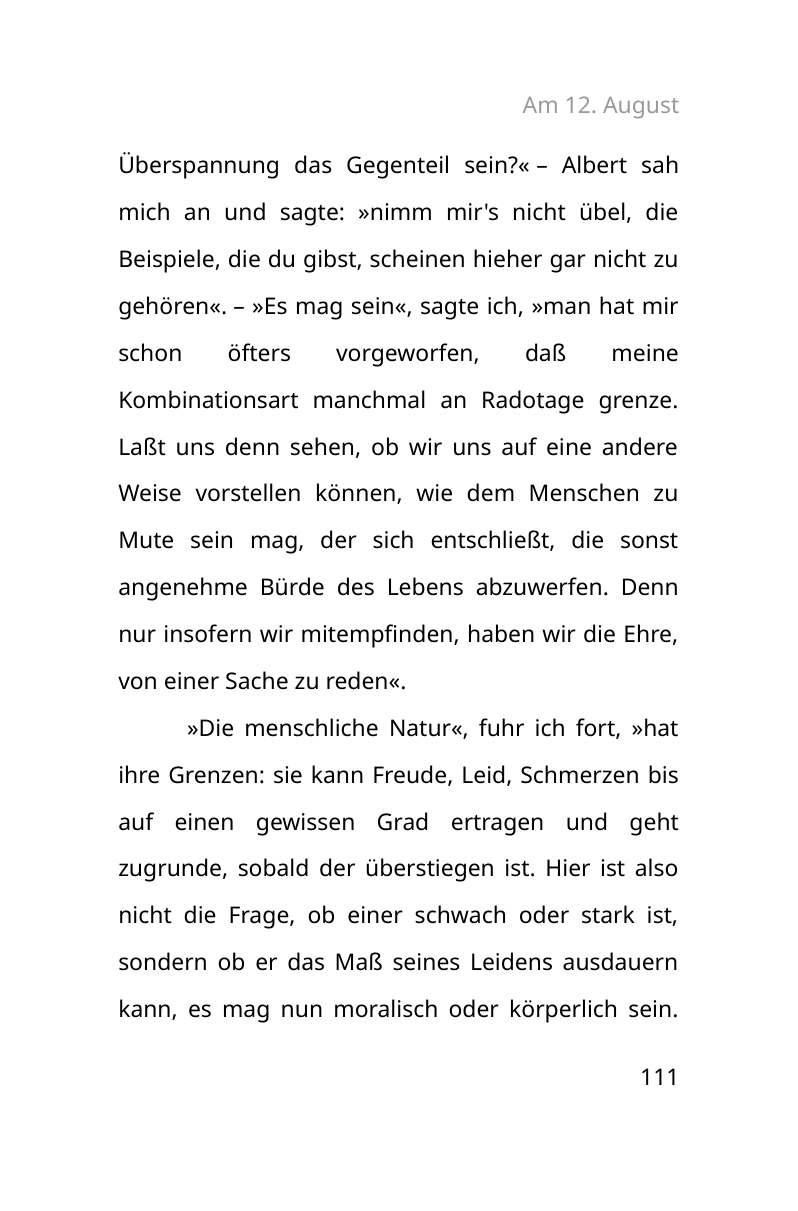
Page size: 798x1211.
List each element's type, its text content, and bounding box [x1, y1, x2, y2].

text Überspannung das Gegenteil sein?« – Albert sah mich an und sagte: »nimm mir's nicht übel, die Beispiele, die du gibst, scheinen hieher gar nicht zu gehören«. – »Es mag sein«, sagte ich, »man hat mir schon öfters vorgeworfen, daß meine Kombinationsart manchmal an Radotage grenze. Laßt uns denn sehen, ob wir uns auf eine andere Weise vorstellen können, wie dem Menschen zu Mute sein mag, der sich entschließt, die sonst angenehme Bürde des Lebens abzuwerfen. Denn nur insofern wir mitempfinden, haben wir die Ehre, von einer Sache zu reden«. [118, 149, 679, 696]
text »Die menschliche Natur«, fuhr ich fort, »hat ihre Grenzen: sie kann Freude, Leid, Schmerzen bis auf einen gewissen Grad ertragen und geht zugrunde, sobald der überstiegen ist. Hier ist also nicht die Frage, ob einer schwach oder stark ist, sondern ob er das Maß seines Leidens ausdauern kann, es mag nun moralisch oder körperlich sein. [118, 712, 679, 1024]
